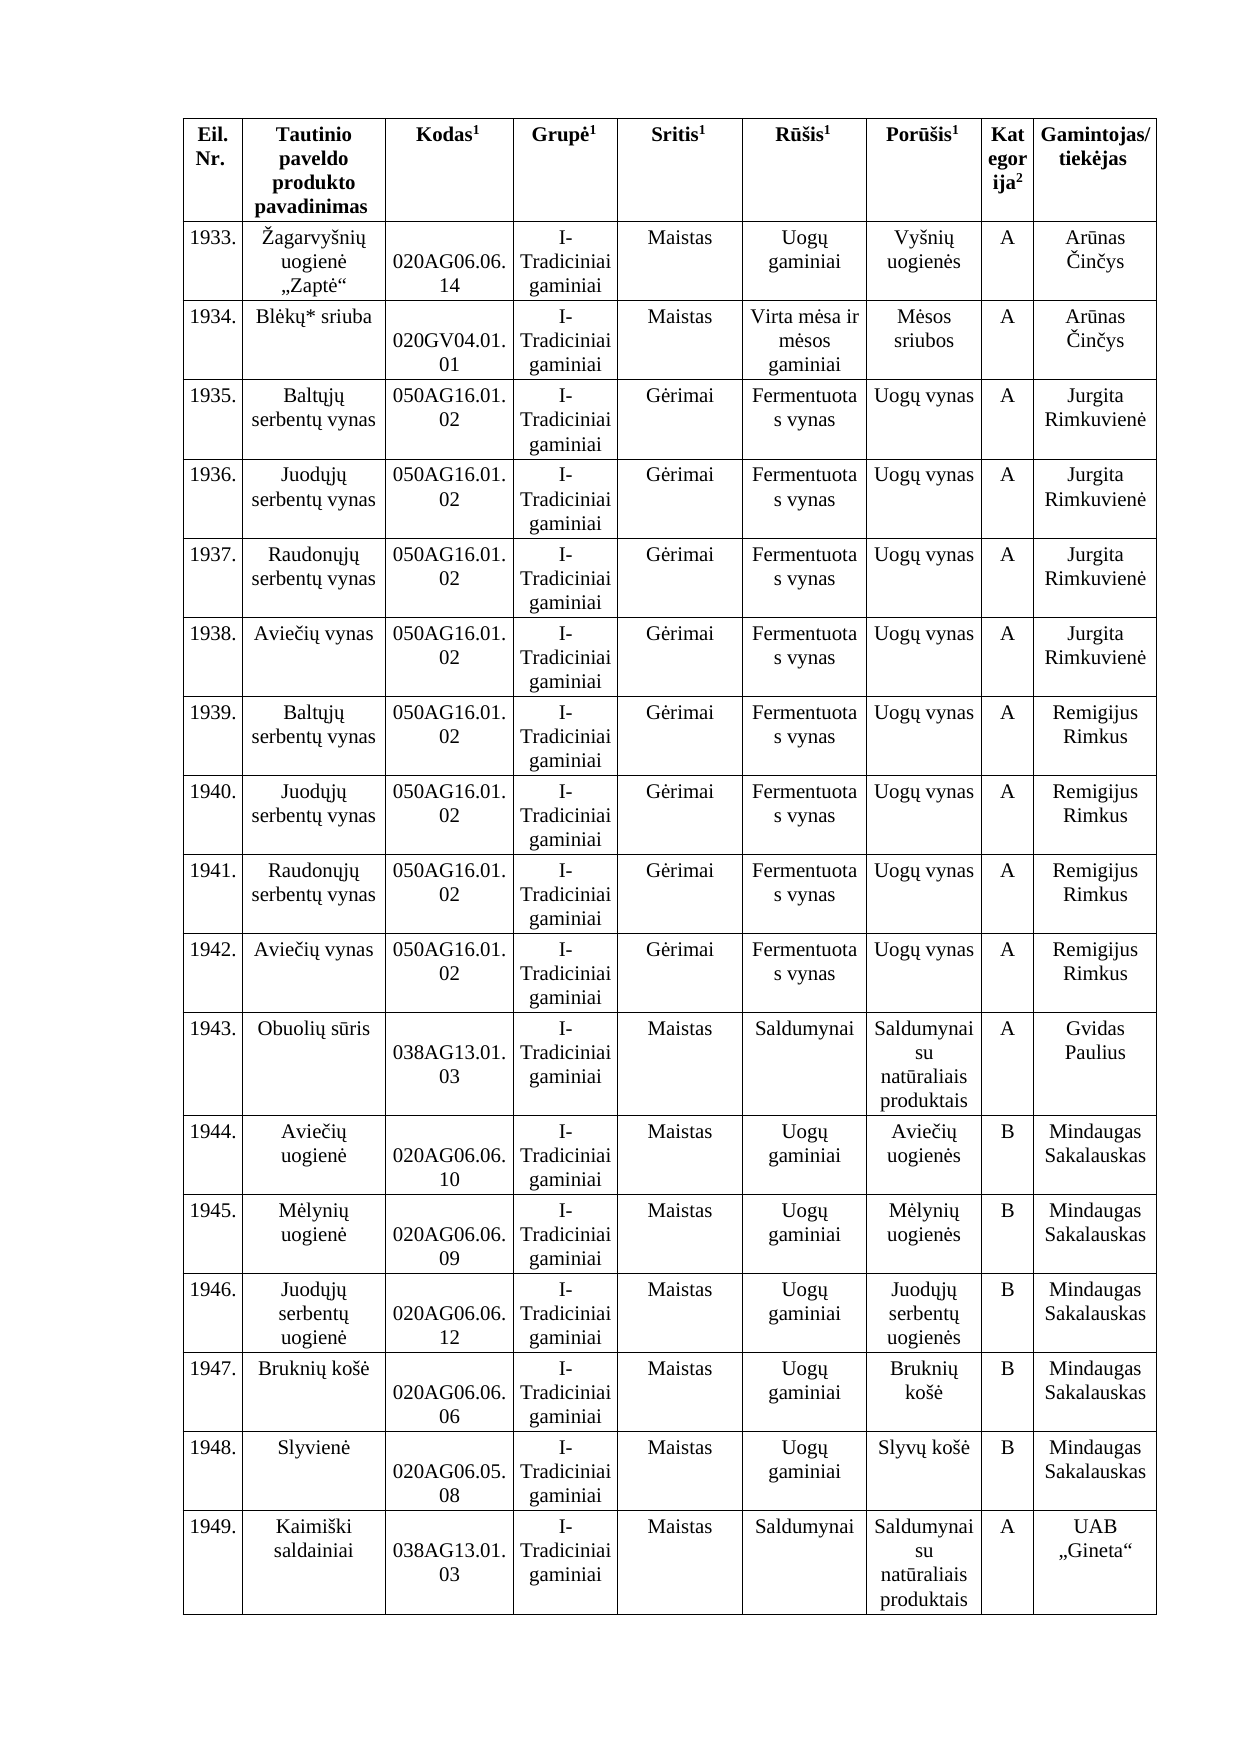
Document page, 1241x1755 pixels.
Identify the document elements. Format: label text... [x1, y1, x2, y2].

table_cell Slyvų košė [867, 1432, 981, 1510]
table_cell Mindaugas Sakalauskas [1034, 1432, 1156, 1510]
table_cell Aviečių vynas [243, 934, 385, 1012]
table_cell 1944. [184, 1116, 242, 1194]
table_cell Uogų gaminiai [743, 222, 866, 300]
table_cell Fermentuotas vynas [743, 776, 866, 854]
table_cell Mindaugas Sakalauskas [1034, 1274, 1156, 1352]
table_cell I-Tradiciniai gaminiai [514, 1511, 617, 1613]
table_cell Fermentuotas vynas [743, 934, 866, 1012]
table_cell Juodųjų serbentų uogienės [867, 1274, 981, 1352]
table_cell A [982, 222, 1033, 300]
table_cell Baltųjų serbentų vynas [243, 697, 385, 775]
table_cell A [982, 380, 1033, 458]
table_cell I-Tradiciniai gaminiai [514, 934, 617, 1012]
table_cell Bruknių košė [243, 1353, 385, 1431]
table_cell 1937. [184, 539, 242, 617]
table_cell A [982, 1511, 1033, 1613]
table_cell Gėrimai [618, 380, 742, 458]
table_cell B [982, 1274, 1033, 1352]
table_cell Fermentuotas vynas [743, 460, 866, 537]
table_cell 050AG16.01.02 [386, 934, 513, 1012]
table_cell A [982, 460, 1033, 537]
table_cell Vyšnių uogienės [867, 222, 981, 300]
table_cell 050AG16.01.02 [386, 855, 513, 933]
table_cell Fermentuotas vynas [743, 855, 866, 933]
table_cell Gėrimai [618, 618, 742, 696]
table_header Kategorija2 [982, 119, 1033, 221]
table_cell A [982, 855, 1033, 933]
table_cell Arūnas Činčys [1034, 222, 1156, 300]
table_cell I-Tradiciniai gaminiai [514, 776, 617, 854]
table_cell 1945. [184, 1195, 242, 1273]
table_cell 050AG16.01.02 [386, 618, 513, 696]
table_cell Maistas [618, 1013, 742, 1115]
table_cell A [982, 1013, 1033, 1115]
table_cell 1949. [184, 1511, 242, 1613]
table_cell Uogų vynas [867, 855, 981, 933]
table_cell Mėlynių uogienės [867, 1195, 981, 1273]
table_cell 020GV04.01.01 [386, 301, 513, 379]
table_cell 038AG13.01.03 [386, 1511, 513, 1613]
table_cell A [982, 618, 1033, 696]
table_cell Mindaugas Sakalauskas [1034, 1116, 1156, 1194]
table_cell A [982, 539, 1033, 617]
table_cell I-Tradiciniai gaminiai [514, 697, 617, 775]
table_cell I-Tradiciniai gaminiai [514, 1353, 617, 1431]
table_cell Maistas [618, 222, 742, 300]
table_cell Saldumynai su natūraliais produktais [867, 1013, 981, 1115]
table_cell A [982, 301, 1033, 379]
table_cell 1933. [184, 222, 242, 300]
table_cell Aviečių uogienė [243, 1116, 385, 1194]
table_cell Uogų gaminiai [743, 1353, 866, 1431]
table_cell Maistas [618, 301, 742, 379]
table_cell Maistas [618, 1432, 742, 1510]
table_header Eil. Nr. [184, 119, 242, 221]
table_cell 1939. [184, 697, 242, 775]
table_cell Saldumynai [743, 1511, 866, 1613]
table_cell B [982, 1432, 1033, 1510]
table_cell A [982, 934, 1033, 1012]
table_cell Bruknių košė [867, 1353, 981, 1431]
table_cell 050AG16.01.02 [386, 539, 513, 617]
table_cell 1942. [184, 934, 242, 1012]
table_cell UAB „Gineta“ [1034, 1511, 1156, 1613]
table_cell Maistas [618, 1274, 742, 1352]
table_cell I-Tradiciniai gaminiai [514, 460, 617, 537]
table_cell 1934. [184, 301, 242, 379]
table_cell Gvidas Paulius [1034, 1013, 1156, 1115]
table_cell Uogų vynas [867, 539, 981, 617]
table_cell 050AG16.01.02 [386, 697, 513, 775]
table_cell Arūnas Činčys [1034, 301, 1156, 379]
table_cell A [982, 776, 1033, 854]
table_cell Maistas [618, 1195, 742, 1273]
table_header Sritis1 [618, 119, 742, 221]
table_cell Juodųjų serbentų vynas [243, 776, 385, 854]
table_cell Mindaugas Sakalauskas [1034, 1353, 1156, 1431]
table_cell Uogų gaminiai [743, 1274, 866, 1352]
table_cell I-Tradiciniai gaminiai [514, 1116, 617, 1194]
table_cell 050AG16.01.02 [386, 380, 513, 458]
table_cell 1935. [184, 380, 242, 458]
table_cell Fermentuotas vynas [743, 618, 866, 696]
table_cell Uogų vynas [867, 380, 981, 458]
table_cell Saldumynai su natūraliais produktais [867, 1511, 981, 1613]
table_cell Aviečių vynas [243, 618, 385, 696]
table_cell I-Tradiciniai gaminiai [514, 1432, 617, 1510]
table_cell Blėkų* sriuba [243, 301, 385, 379]
table_cell 020AG06.06.06 [386, 1353, 513, 1431]
table_cell 038AG13.01.03 [386, 1013, 513, 1115]
table_cell 1943. [184, 1013, 242, 1115]
table_cell I-Tradiciniai gaminiai [514, 1274, 617, 1352]
table_cell Uogų gaminiai [743, 1432, 866, 1510]
table_cell Uogų gaminiai [743, 1195, 866, 1273]
table_cell 1948. [184, 1432, 242, 1510]
table_cell Remigijus Rimkus [1034, 697, 1156, 775]
table_cell Aviečių uogienės [867, 1116, 981, 1194]
table_cell B [982, 1116, 1033, 1194]
table_cell Obuolių sūris [243, 1013, 385, 1115]
table_cell Jurgita Rimkuvienė [1034, 539, 1156, 617]
table_cell 050AG16.01.02 [386, 460, 513, 537]
table_cell Jurgita Rimkuvienė [1034, 618, 1156, 696]
table_cell Mindaugas Sakalauskas [1034, 1195, 1156, 1273]
table_cell I-Tradiciniai gaminiai [514, 301, 617, 379]
table_cell Baltųjų serbentų vynas [243, 380, 385, 458]
table_cell Uogų vynas [867, 776, 981, 854]
table_cell I-Tradiciniai gaminiai [514, 855, 617, 933]
table_cell Mėsos sriubos [867, 301, 981, 379]
table_cell Raudonųjų serbentų vynas [243, 539, 385, 617]
table_cell Žagarvyšnių uogienė „Zaptė“ [243, 222, 385, 300]
table_cell Uogų vynas [867, 460, 981, 537]
table_cell I-Tradiciniai gaminiai [514, 618, 617, 696]
table_cell Slyvienė [243, 1432, 385, 1510]
table_cell Juodųjų serbentų vynas [243, 460, 385, 537]
table_cell Jurgita Rimkuvienė [1034, 460, 1156, 537]
table_cell Gėrimai [618, 855, 742, 933]
table_cell Gėrimai [618, 776, 742, 854]
table_cell Saldumynai [743, 1013, 866, 1115]
table_cell 1941. [184, 855, 242, 933]
table_cell 020AG06.05.08 [386, 1432, 513, 1510]
table_cell Maistas [618, 1116, 742, 1194]
table_cell Kaimiški saldainiai [243, 1511, 385, 1613]
table_cell A [982, 697, 1033, 775]
table_cell 020AG06.06.12 [386, 1274, 513, 1352]
table_cell Maistas [618, 1353, 742, 1431]
table_cell Remigijus Rimkus [1034, 934, 1156, 1012]
table_cell Fermentuotas vynas [743, 380, 866, 458]
table_cell Fermentuotas vynas [743, 697, 866, 775]
table_cell 1936. [184, 460, 242, 537]
table_cell 020AG06.06.09 [386, 1195, 513, 1273]
table_cell Uogų vynas [867, 934, 981, 1012]
table_cell Gėrimai [618, 539, 742, 617]
table_cell Maistas [618, 1511, 742, 1613]
table_header Gamintojas/ tiekėjas [1034, 119, 1156, 221]
table_cell 1947. [184, 1353, 242, 1431]
table_cell Virta mėsa ir mėsos gaminiai [743, 301, 866, 379]
table_cell Mėlynių uogienė [243, 1195, 385, 1273]
table_cell Juodųjų serbentų uogienė [243, 1274, 385, 1352]
table_cell Gėrimai [618, 934, 742, 1012]
table_cell 1940. [184, 776, 242, 854]
table_cell Raudonųjų serbentų vynas [243, 855, 385, 933]
table_cell I-Tradiciniai gaminiai [514, 222, 617, 300]
table_header Grupė1 [514, 119, 617, 221]
table_header Tautinio paveldo produkto pavadinimas [243, 119, 385, 221]
table_cell Uogų vynas [867, 618, 981, 696]
table_header Rūšis1 [743, 119, 866, 221]
table_cell Uogų gaminiai [743, 1116, 866, 1194]
table_cell I-Tradiciniai gaminiai [514, 539, 617, 617]
table_cell B [982, 1195, 1033, 1273]
table_cell Remigijus Rimkus [1034, 776, 1156, 854]
table_cell Gėrimai [618, 697, 742, 775]
table_cell 020AG06.06.14 [386, 222, 513, 300]
table_header Porūšis1 [867, 119, 981, 221]
table_cell Remigijus Rimkus [1034, 855, 1156, 933]
table_cell I-Tradiciniai gaminiai [514, 1013, 617, 1115]
table_cell Fermentuotas vynas [743, 539, 866, 617]
table_cell 050AG16.01.02 [386, 776, 513, 854]
table_cell I-Tradiciniai gaminiai [514, 1195, 617, 1273]
table_cell 1938. [184, 618, 242, 696]
table_header Kodas1 [386, 119, 513, 221]
table_cell Jurgita Rimkuvienė [1034, 380, 1156, 458]
table_cell Uogų vynas [867, 697, 981, 775]
table_cell I-Tradiciniai gaminiai [514, 380, 617, 458]
table_cell 1946. [184, 1274, 242, 1352]
table_cell B [982, 1353, 1033, 1431]
table_cell 020AG06.06.10 [386, 1116, 513, 1194]
table_cell Gėrimai [618, 460, 742, 537]
